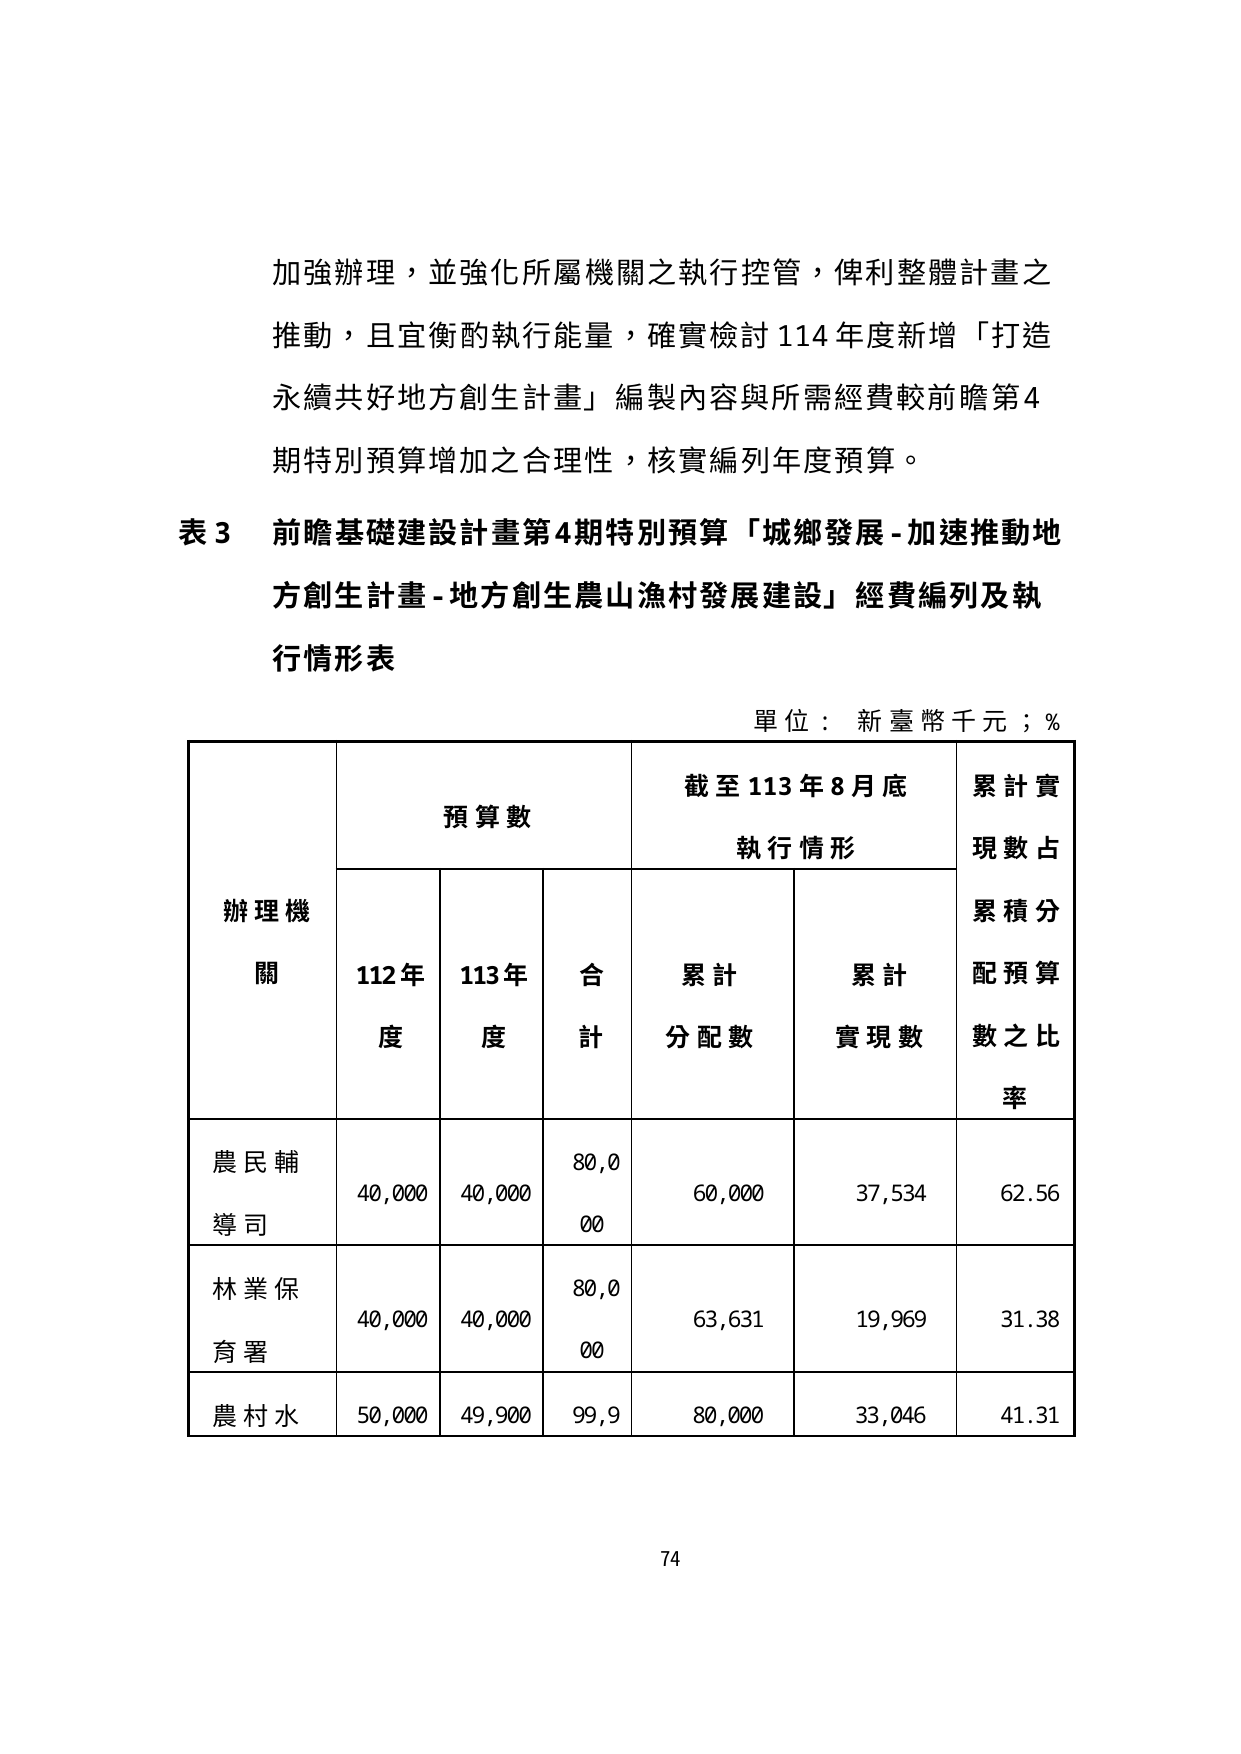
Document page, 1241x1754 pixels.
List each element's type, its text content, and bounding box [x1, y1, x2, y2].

table_header 辦理機關 [190, 743, 336, 1118]
table_cell 62.56 [957, 1120, 1073, 1244]
table_cell 19,969 [795, 1246, 956, 1371]
table_cell 林業保育署 [190, 1246, 336, 1371]
table_cell 農民輔導司 [190, 1120, 336, 1244]
table_cell 31.38 [957, 1246, 1073, 1371]
table_cell 41.31 [957, 1373, 1073, 1435]
table_header 預算數 [337, 743, 631, 868]
table_cell 累計 分配數 [632, 870, 793, 1118]
table_cell 合計 [544, 870, 631, 1118]
table_cell 33,046 [795, 1373, 956, 1435]
table_cell 80,000 [632, 1373, 793, 1435]
table_cell 113年度 [441, 870, 542, 1118]
table_cell 60,000 [632, 1120, 793, 1244]
table_cell 99,9 [544, 1373, 631, 1435]
table_cell 40,000 [337, 1120, 439, 1244]
table_cell 累計 實現數 [795, 870, 956, 1118]
table_cell 40,000 [441, 1120, 542, 1244]
table_cell 112年度 [337, 870, 439, 1118]
table_cell 40,000 [441, 1246, 542, 1371]
table_header 截至113年8月底 執行情形 [632, 743, 956, 868]
table_header 累計實現數占累積分配預算數之比率 [957, 743, 1073, 1118]
text 加強辦理，並強化所屬機關之執行控管，俾利整體計畫之推動，且宜衡酌執行能量，確實檢討114年度新增「打造永續共好地方創生計畫」編製內容與所需經費較前瞻第4期特別預算增加之合理性，核實編列年度預算。 [266, 229, 1063, 479]
table_cell 50,000 [337, 1373, 439, 1435]
table_cell 37,534 [795, 1120, 956, 1244]
table_cell 63,631 [632, 1246, 793, 1371]
text 表3 前瞻基礎建設計畫第4期特別預算「城鄉發展-加速推動地方創生計畫-地方創生農山漁村發展建設」經費編列及執行情形表 [177, 490, 1063, 677]
table_cell 49,900 [441, 1373, 542, 1435]
table_cell 80,000 [544, 1246, 631, 1371]
table_cell 農村水 [190, 1373, 336, 1435]
table_cell 80,000 [544, 1120, 631, 1244]
table_cell 40,000 [337, 1246, 439, 1371]
text 單位: 新臺幣千元；% [177, 677, 1063, 740]
